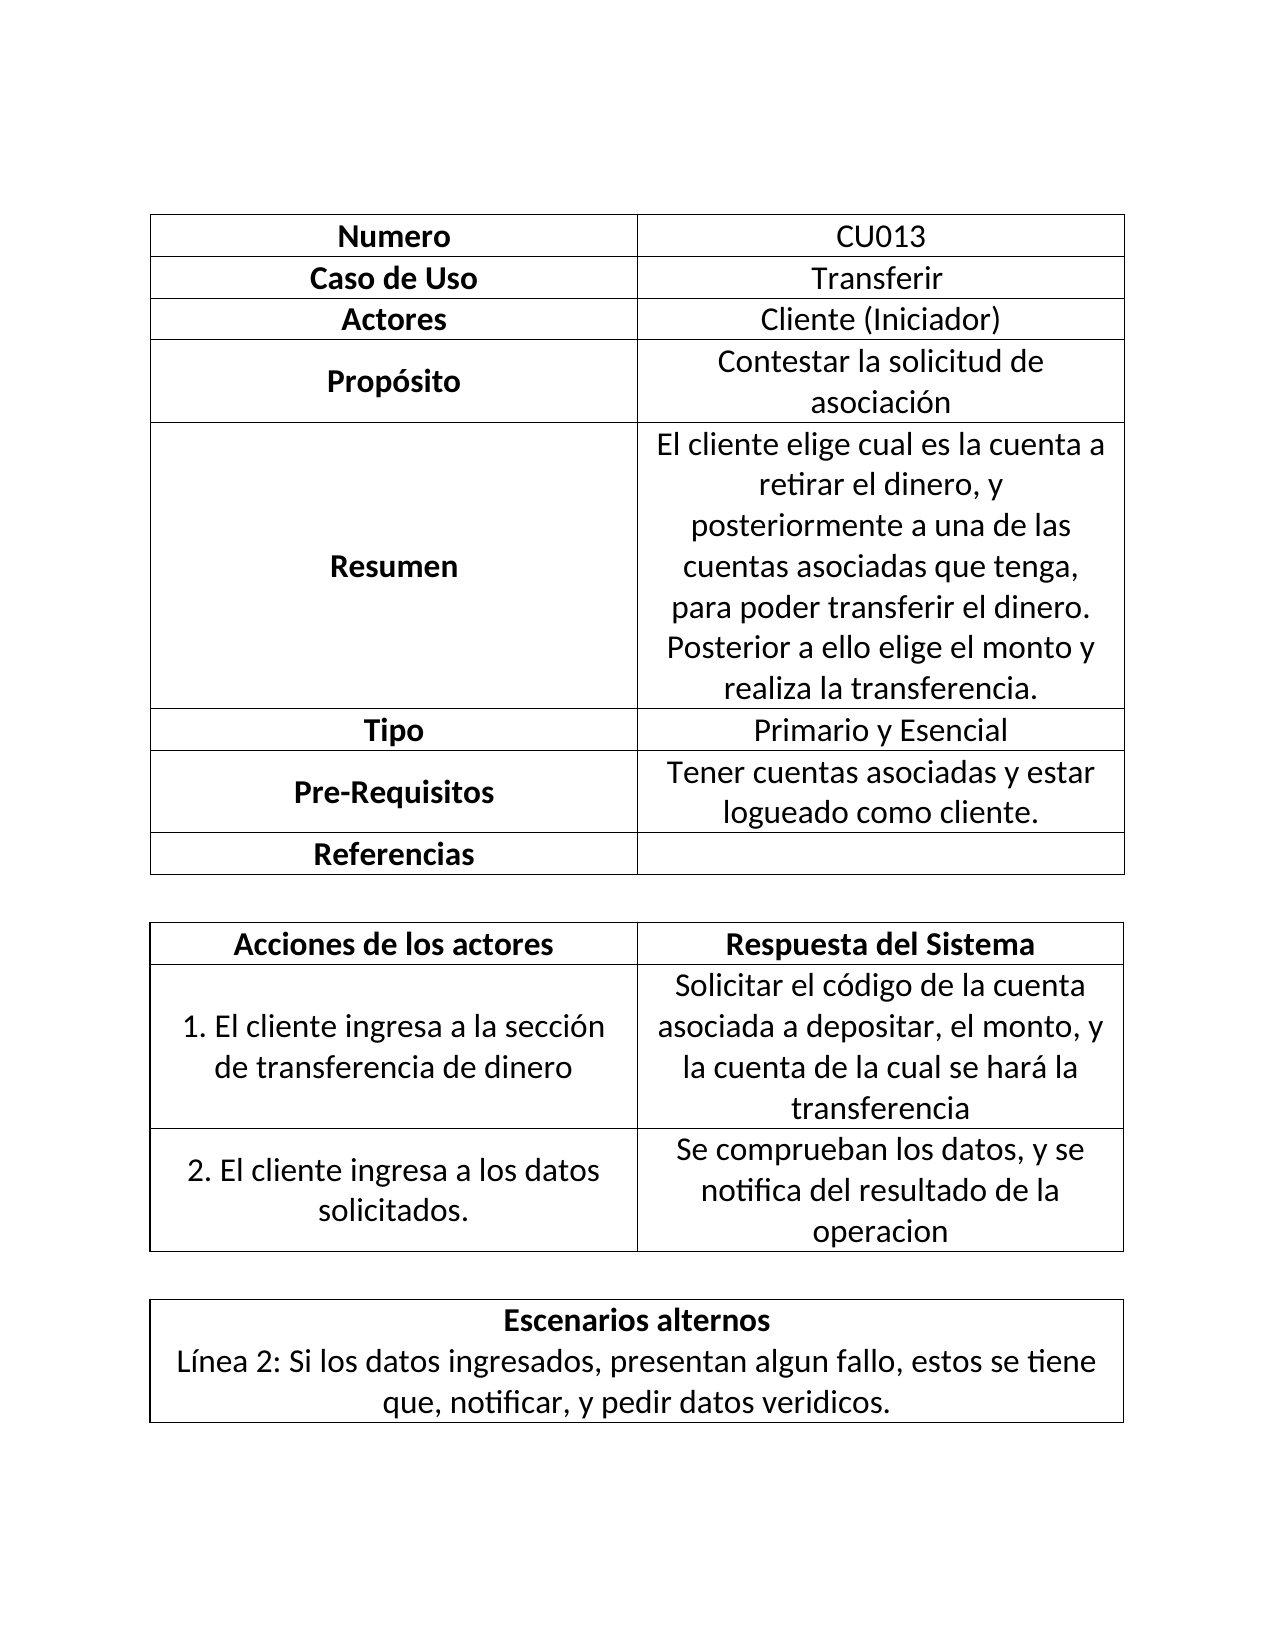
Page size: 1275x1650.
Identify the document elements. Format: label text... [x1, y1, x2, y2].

table_cell Solicitar el código de la cuenta asociada a depositar, el monto, y la cuenta de la cual se hará la transferencia [638, 965, 1123, 1127]
table_header Respuesta del Sistema [638, 923, 1123, 963]
table_cell El cliente elige cual es la cuenta a retirar el dinero, y posteriormente a una de las cuentas asociadas que tenga, para poder transferir el dinero. Posterior a ello elige el monto y realiza la transferencia. [638, 423, 1124, 708]
table_header Acciones de los actores [151, 923, 637, 963]
table_cell Transferir [638, 257, 1124, 297]
table_cell Línea 2: Si los datos ingresados, presentan algun fallo, estos se tiene que, notificar, y pedir datos veridicos. [151, 1340, 1123, 1422]
table_cell Referencias [151, 833, 637, 874]
table_cell 2. El cliente ingresa a los datos solicitados. [151, 1129, 637, 1251]
table_header CU013 [638, 215, 1124, 256]
table_cell Pre-Requisitos [151, 751, 637, 832]
table_cell Cliente (Iniciador) [638, 299, 1124, 339]
table_cell Actores [151, 299, 637, 339]
table_cell [638, 833, 1124, 874]
table_cell Caso de Uso [151, 257, 637, 297]
table_cell Se comprueban los datos, y se notifica del resultado de la operacion [638, 1129, 1123, 1251]
table_cell Tener cuentas asociadas y estar logueado como cliente. [638, 751, 1124, 832]
table_header Escenarios alternos [151, 1300, 1123, 1340]
table_cell Primario y Esencial [638, 709, 1124, 749]
table_cell Tipo [151, 709, 637, 749]
table_cell 1. El cliente ingresa a la sección de transferencia de dinero [151, 965, 637, 1127]
table_cell Contestar la solicitud de asociación [638, 340, 1124, 422]
table_cell Propósito [151, 340, 637, 422]
table_header Numero [151, 215, 637, 256]
table_cell Resumen [151, 423, 637, 708]
